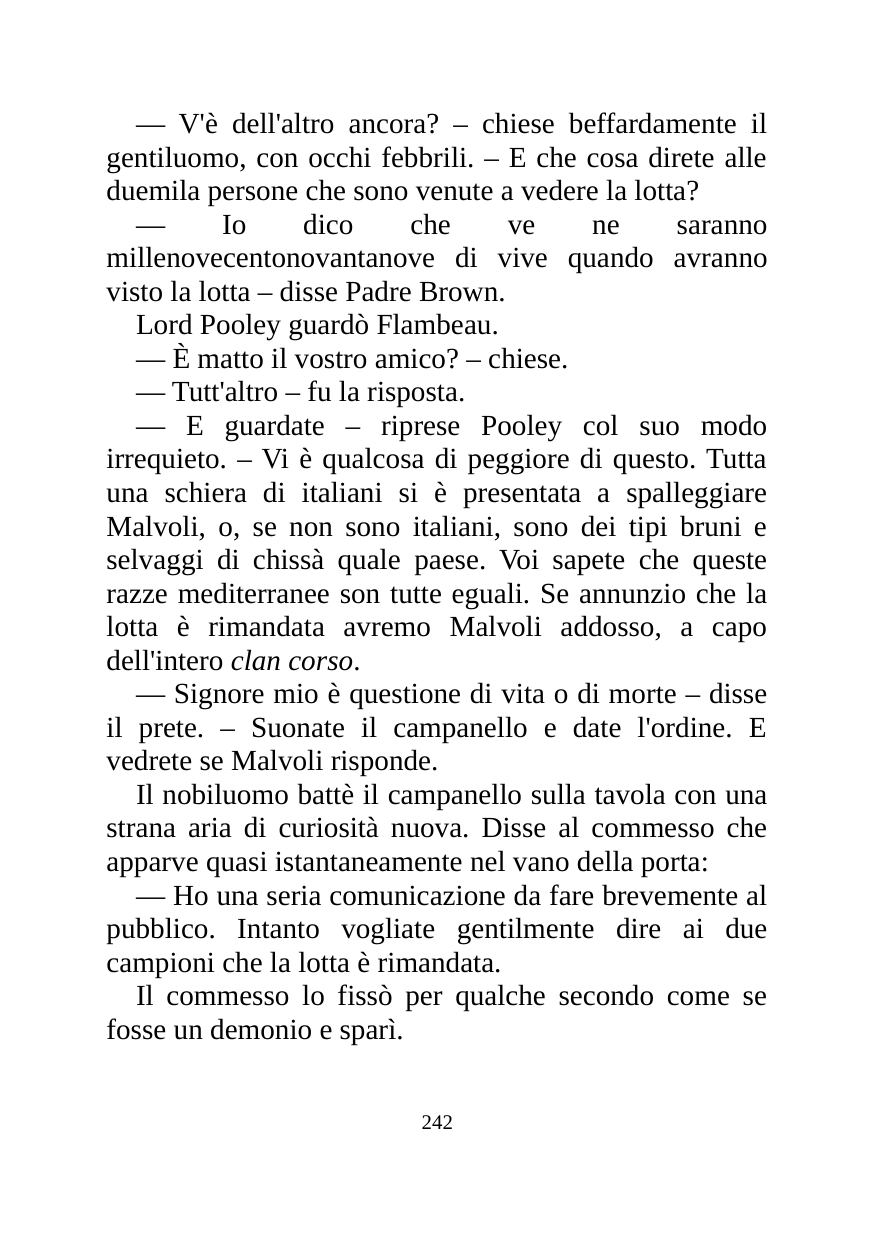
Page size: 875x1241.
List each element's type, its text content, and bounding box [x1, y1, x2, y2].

text — Signore mio è questione di vita o di morte – disse il prete. – Suonate il campanello e date l'ordine. E vedrete se Malvoli risponde. [106, 676, 768, 777]
text — Ho una seria comunicazione da fare brevemente al pubblico. Intanto vogliate gentilmente dire ai due campioni che la lotta è rimandata. [106, 878, 768, 978]
text Il nobiluomo battè il campanello sulla tavola con una strana aria di curiosità nuova. Disse al commesso che apparve quasi istantaneamente nel vano della porta: [106, 777, 768, 878]
text — Io dico che ve ne saranno millenovecentonovantanove di vive quando avranno visto la lotta – disse Padre Brown. [106, 207, 768, 307]
text Lord Pooley guardò Flambeau. [106, 307, 768, 341]
text — V'è dell'altro ancora? – chiese beffardamente il gentiluomo, con occhi febbrili. – E che cosa direte alle duemila persone che sono venute a vedere la lotta? [106, 106, 768, 207]
text — E guardate – riprese Pooley col suo modo irrequieto. – Vi è qualcosa di peggiore di questo. Tutta una schiera di italiani si è presentata a spalleggiare Malvoli, o, se non sono italiani, sono dei tipi bruni e selvaggi di chissà quale paese. Voi sapete che queste razze mediterranee son tutte eguali. Se annunzio che la lotta è rimandata avremo Malvoli addosso, a capo dell'intero clan corso. [106, 408, 768, 676]
text — È matto il vostro amico? – chiese. [106, 341, 768, 374]
text — Tutt'altro – fu la risposta. [106, 374, 768, 408]
text Il commesso lo fissò per qualche secondo come se fosse un demonio e sparì. [106, 978, 768, 1045]
